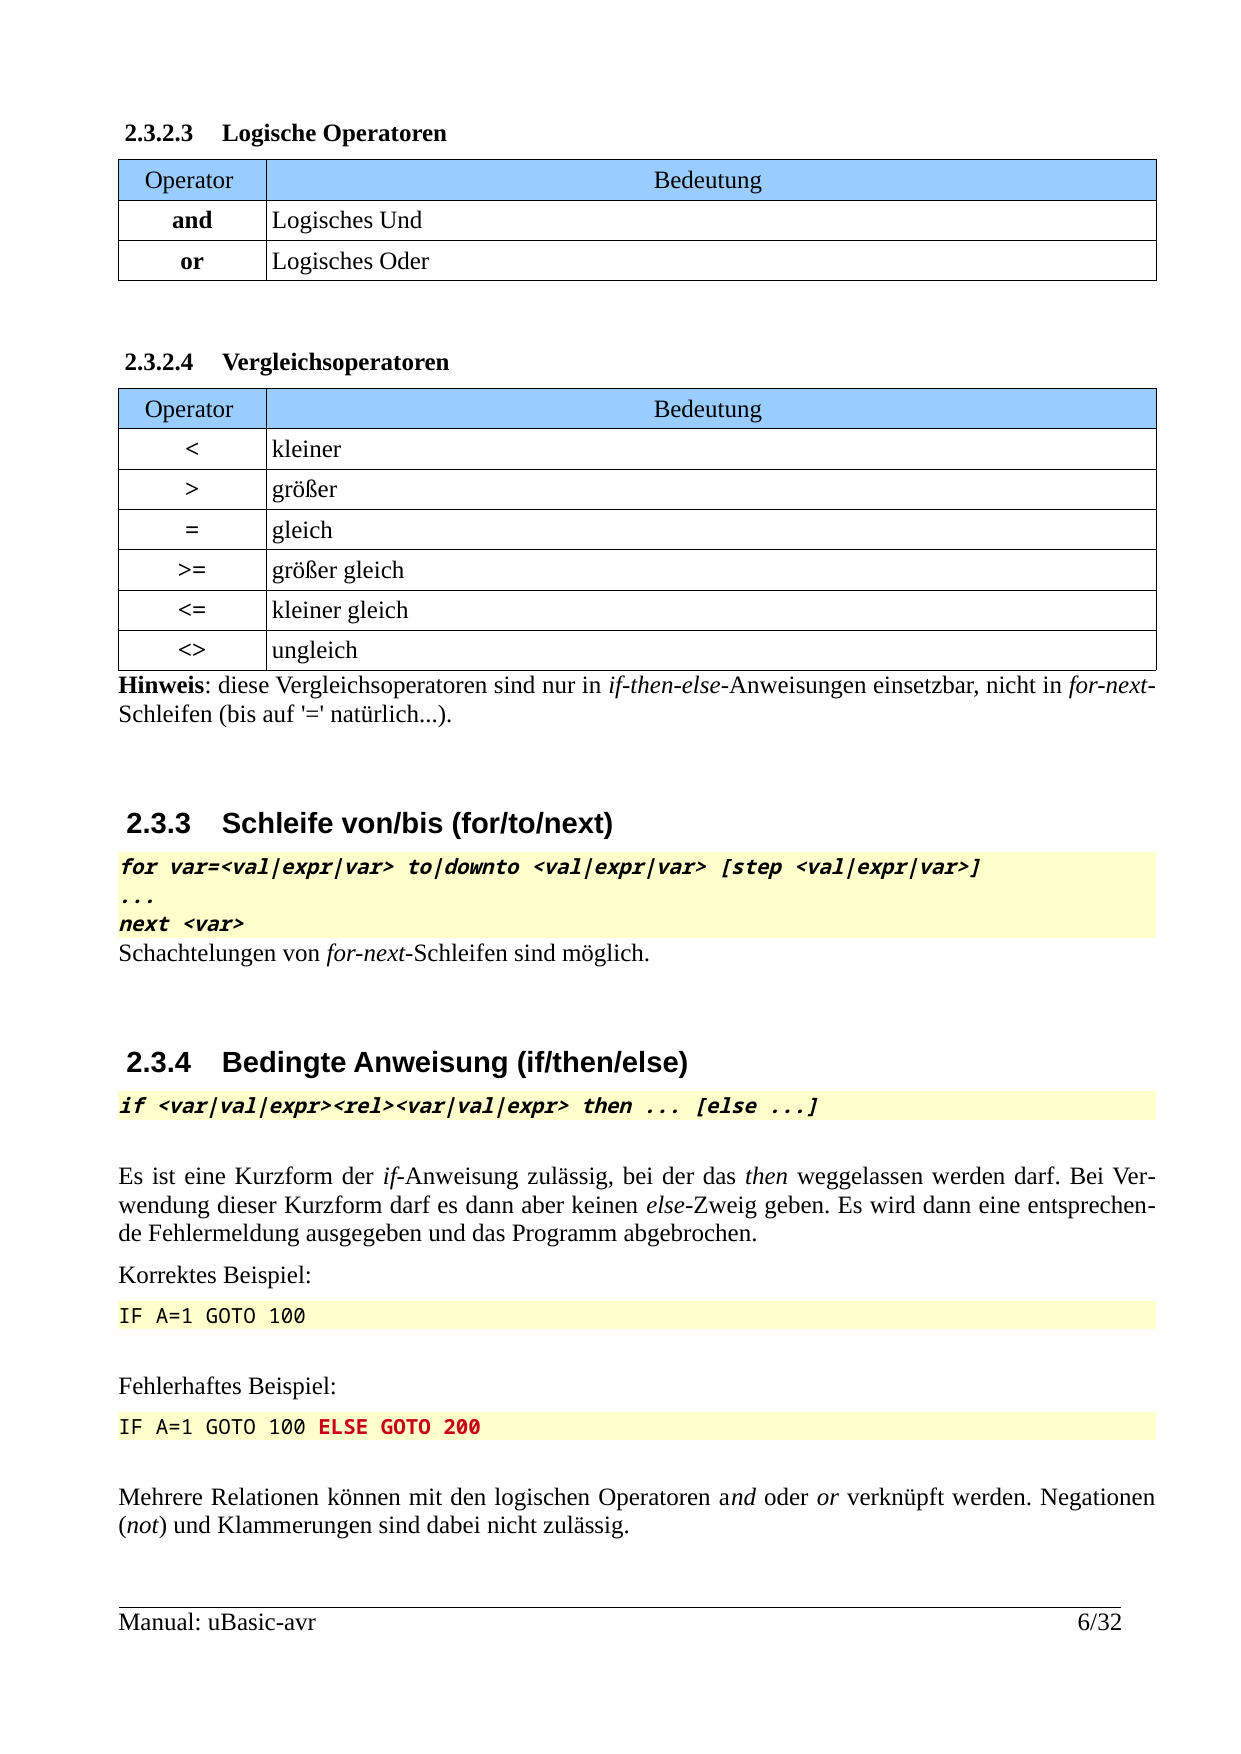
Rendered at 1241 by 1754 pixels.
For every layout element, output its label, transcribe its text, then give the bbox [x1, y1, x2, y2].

text Hinweis: diese Vergleichsoperatoren sind nur in if-then-else-Anweisungen einsetzbar, nicht in for-next-Schleifen (bis auf '=' natürlich...). [118, 671, 1156, 728]
table_cell Logisches Oder [267, 241, 1156, 280]
table_cell ungleich [267, 631, 1156, 670]
subtitle Vergleichsoperatoren [118, 347, 1156, 375]
subtitle Logische Operatoren [118, 118, 1156, 147]
table_header Operator [119, 160, 266, 200]
table_cell > [119, 470, 266, 509]
table_cell and [119, 201, 266, 240]
table_cell größer gleich [267, 550, 1156, 589]
table_cell Logisches Und [267, 201, 1156, 240]
text ... [118, 881, 1156, 909]
table_cell >= [119, 550, 266, 589]
table_cell = [119, 510, 266, 549]
text Schachtelungen von for-next-Schleifen sind möglich. [118, 938, 1156, 967]
text Es ist eine Kurzform der if-Anweisung zulässig, bei der das then weggelassen werden darf. Bei Ver­wendung dieser Kurzform darf es dann aber keinen else-Zweig geben. Es wird dann eine entsprechen­de Fehlermeldung ausgegeben und das Programm abgebrochen. [118, 1161, 1156, 1247]
table_cell or [119, 241, 266, 280]
text Mehrere Relationen können mit den logischen Operatoren and oder or verknüpft werden. Negationen (not) und Klammerungen sind dabei nicht zulässig. [118, 1482, 1156, 1539]
table_cell größer [267, 470, 1156, 509]
subtitle Bedingte Anweisung (if/then/else) [118, 1045, 1156, 1079]
table_header Bedeutung [267, 160, 1156, 200]
text for var=<val|expr|var> to|downto <val|expr|var> [step <val|expr|var>] [118, 852, 1156, 881]
table_cell <= [119, 591, 266, 630]
text if <var|val|expr><rel><var|val|expr> then ... [else ...] [118, 1091, 1156, 1120]
table_header Operator [119, 389, 266, 428]
table_cell < [119, 429, 266, 468]
text IF A=1 GOTO 100 ELSE GOTO 200 [118, 1412, 1156, 1440]
table_cell <> [119, 631, 266, 670]
text Fehlerhaftes Beispiel: [118, 1371, 1156, 1399]
table_cell gleich [267, 510, 1156, 549]
text next <var> [118, 909, 1156, 938]
table_header Bedeutung [267, 389, 1156, 428]
table_cell kleiner gleich [267, 591, 1156, 630]
text Korrektes Beispiel: [118, 1260, 1156, 1288]
table_cell kleiner [267, 429, 1156, 468]
text IF A=1 GOTO 100 [118, 1301, 1156, 1329]
subtitle Schleife von/bis (for/to/next) [118, 806, 1156, 840]
